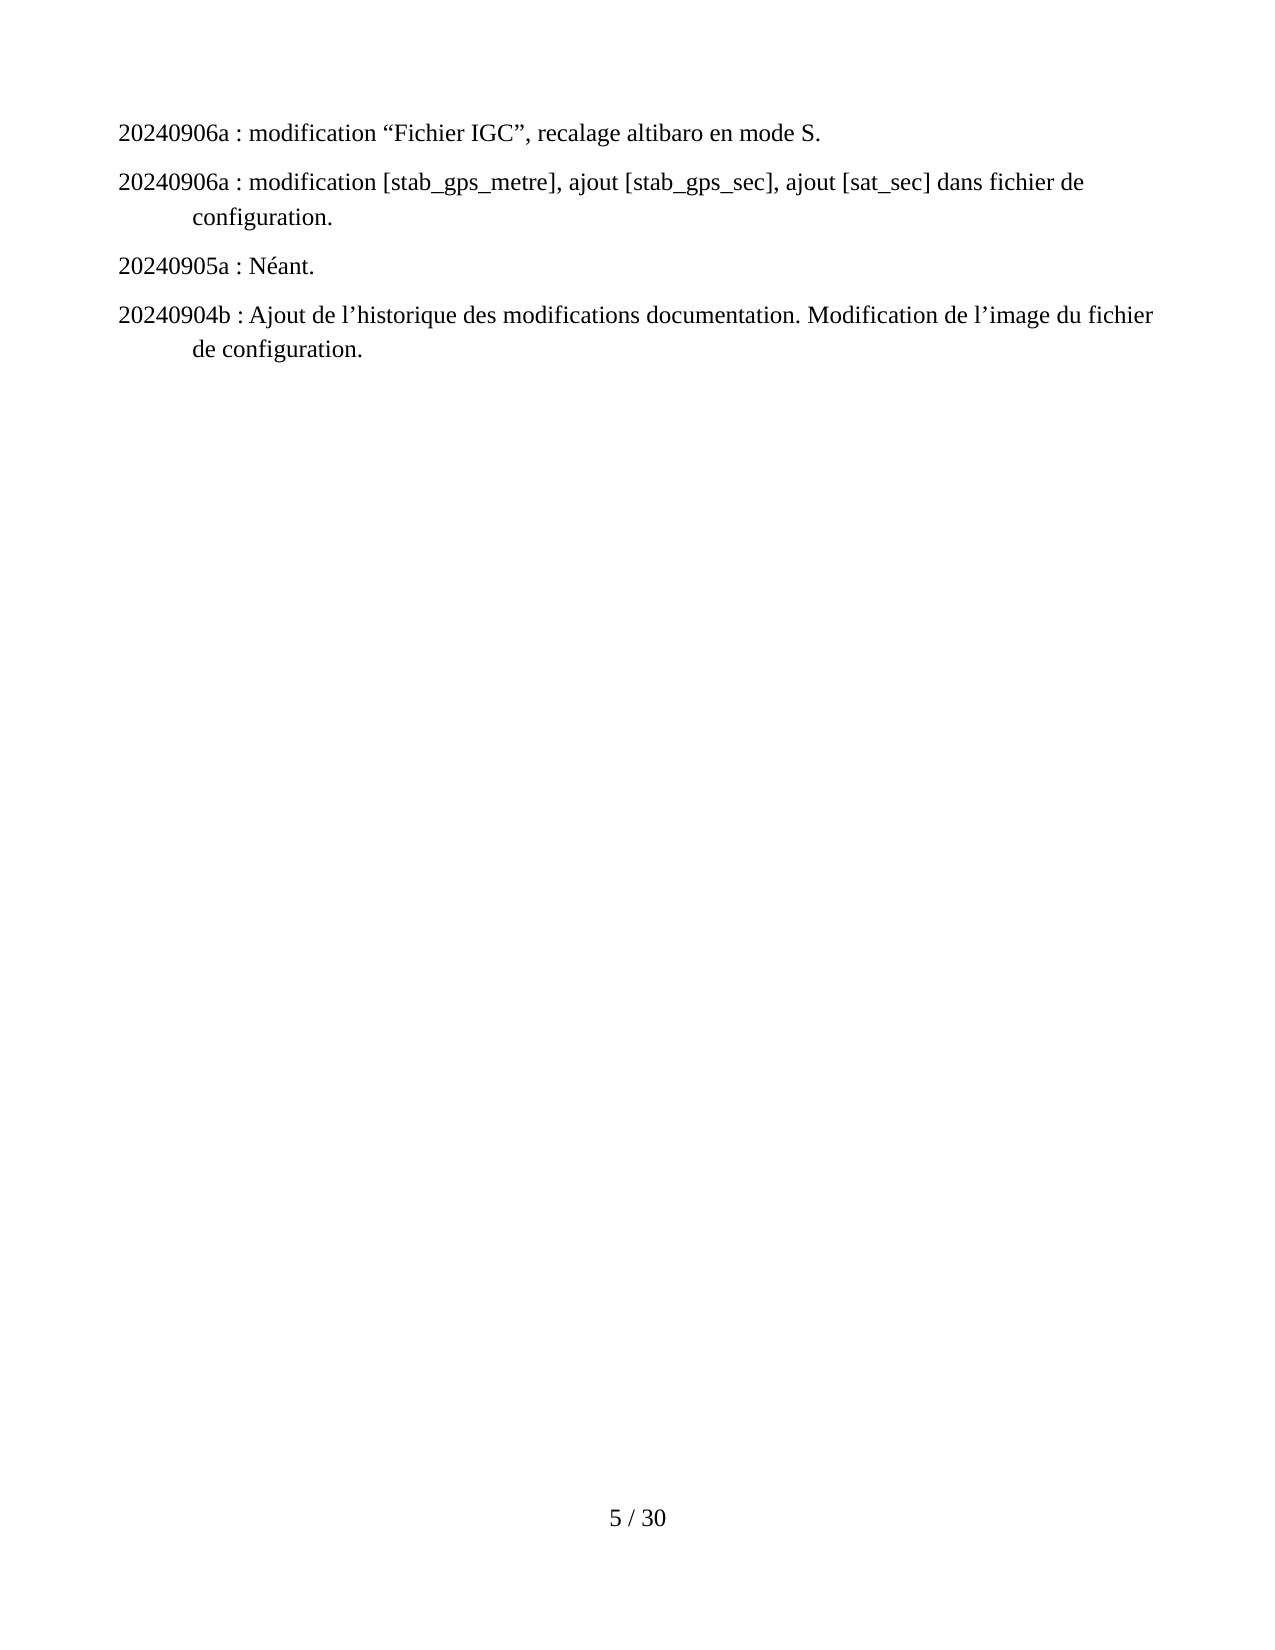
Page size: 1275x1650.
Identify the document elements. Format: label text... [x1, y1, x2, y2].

text 20240904b : Ajout de l’historique des modifications documentation. Modification de l’image du fichier de configuration. [118, 300, 1157, 363]
text 20240905a : Néant. [118, 251, 1157, 279]
text 20240906a : modification [stab_gps_metre], ajout [stab_gps_sec], ajout [sat_sec] dans fichier de configuration. [118, 167, 1157, 230]
text 20240906a : modification “Fichier IGC”, recalage altibaro en mode S. [118, 118, 1157, 147]
